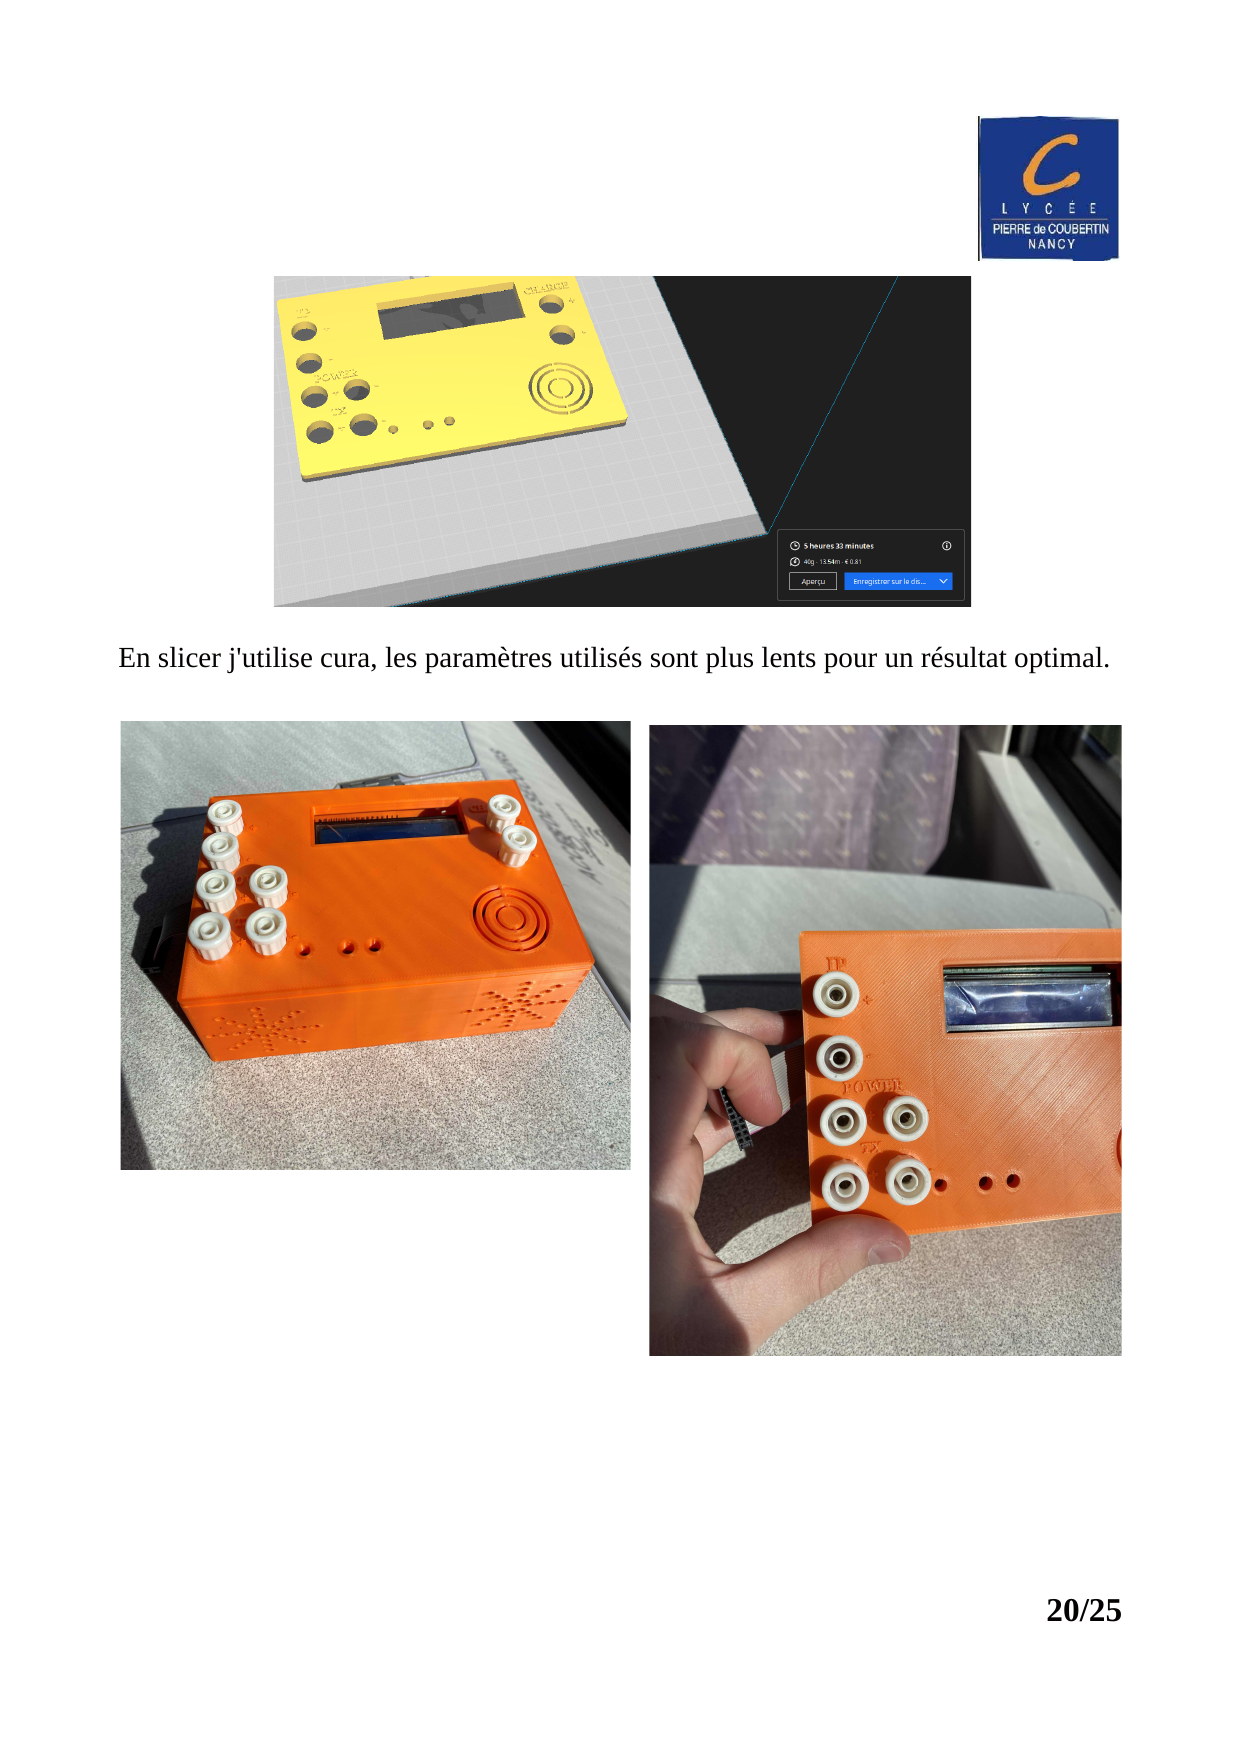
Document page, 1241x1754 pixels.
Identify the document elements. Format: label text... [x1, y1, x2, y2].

text En slicer j'utilise cura, les paramètres utilisés sont plus lents pour un résultat optimal. [118, 640, 1122, 674]
picture [649, 725, 1122, 1356]
picture [975, 116, 1120, 261]
picture [120, 721, 631, 1170]
picture [273, 276, 972, 607]
text 20/25 [118, 1591, 1122, 1629]
